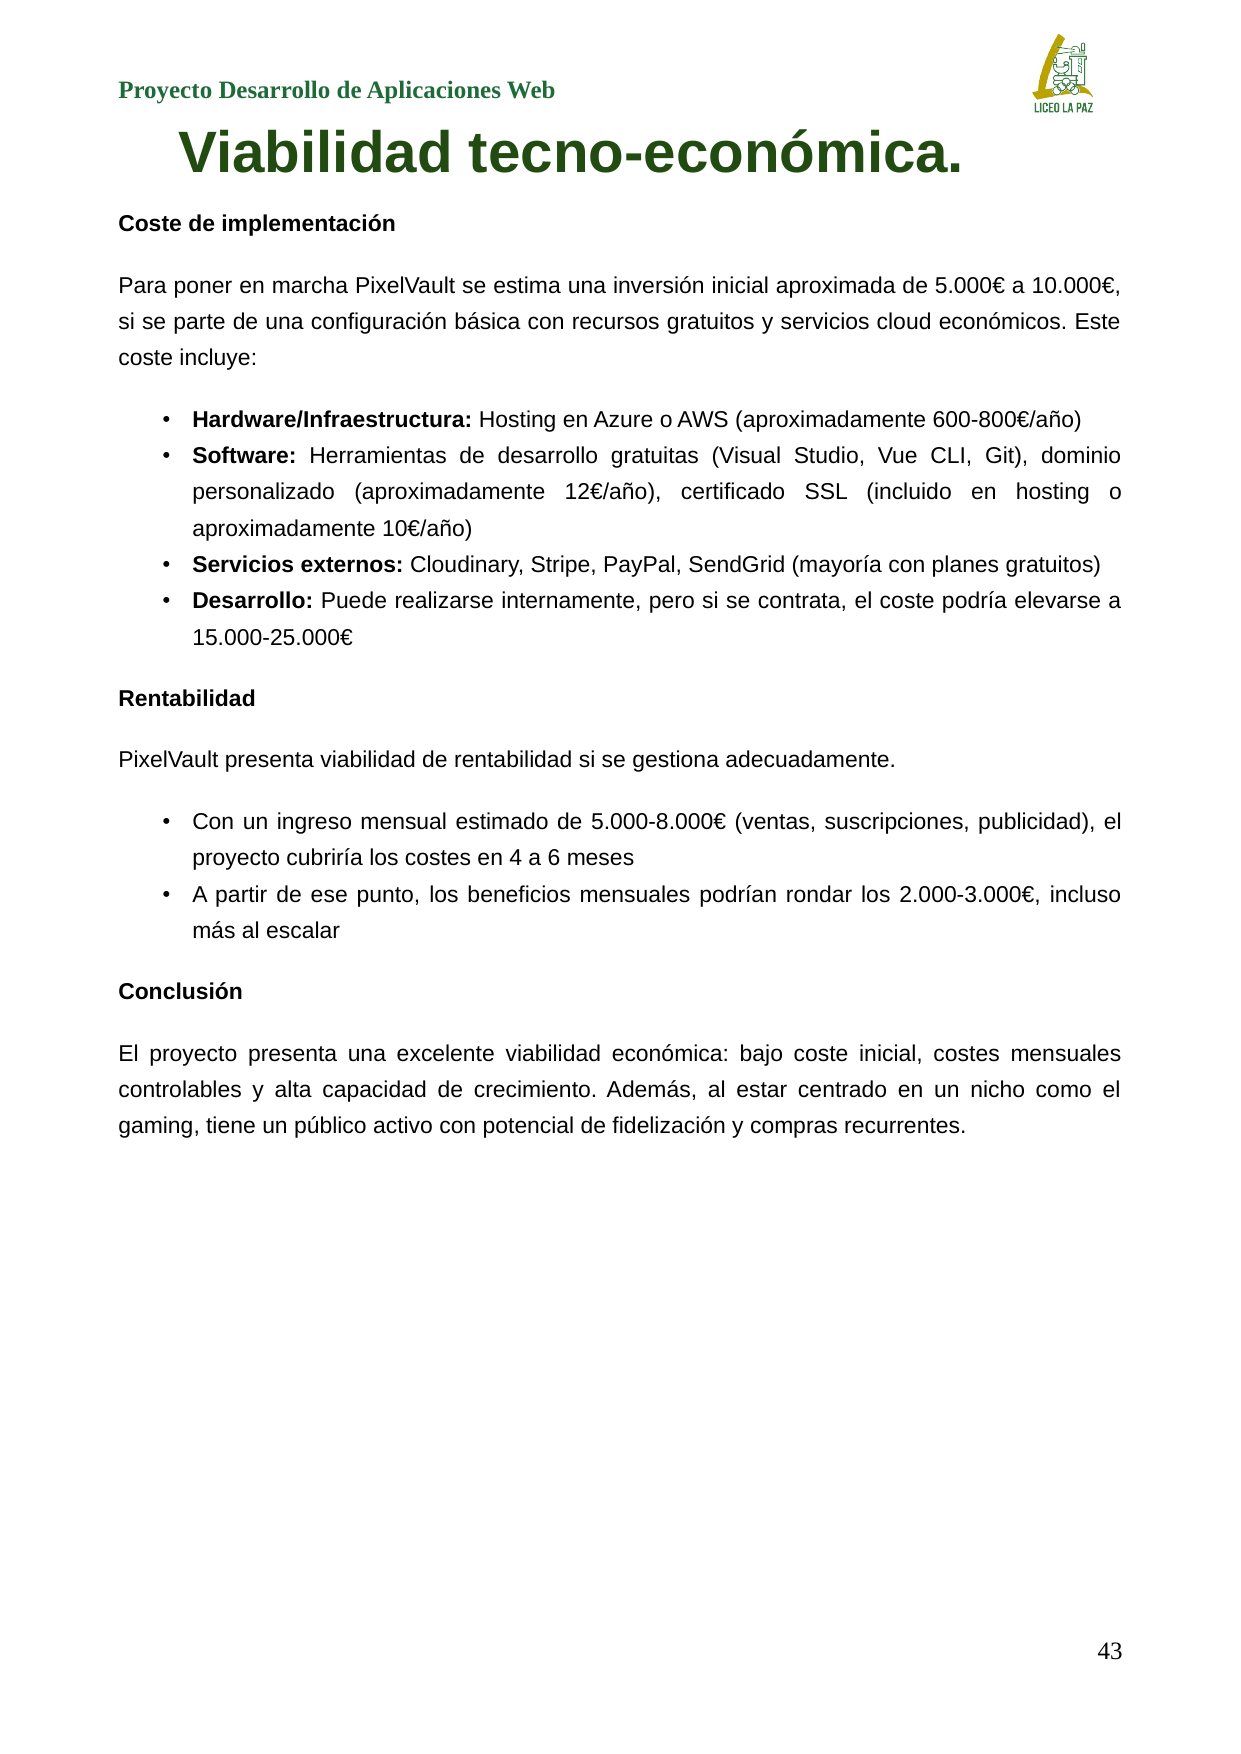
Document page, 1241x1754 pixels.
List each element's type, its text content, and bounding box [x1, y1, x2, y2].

list Hardware/Infraestructura: Hosting en Azure o AWS (aproximadamente 600-800€/año) [162, 406, 1122, 432]
text Conclusión [118, 978, 1122, 1004]
text El proyecto presenta una excelente viabilidad económica: bajo coste inicial, costes mensuales controlables y alta capacidad de crecimiento. Además, al estar centrado en un nicho como el gaming, tiene un público activo con potencial de fidelización y compras recurrentes. [118, 1039, 1122, 1139]
list Software: Herramientas de desarrollo gratuitas (Visual Studio, Vue CLI, Git), dominio personalizado (aproximadamente 12€/año), certificado SSL (incluido en hosting o aproximadamente 10€/año) [162, 442, 1122, 541]
picture [1025, 26, 1100, 121]
subtitle Viabilidad tecno-económica. [118, 118, 1122, 185]
list Con un ingreso mensual estimado de 5.000-8.000€ (ventas, suscripciones, publicidad), el proyecto cubriría los costes en 4 a 6 meses [162, 808, 1122, 871]
list A partir de ese punto, los beneficios mensuales podrían rondar los 2.000-3.000€, incluso más al escalar [162, 881, 1122, 943]
text Para poner en marcha PixelVault se estima una inversión inicial aproximada de 5.000€ a 10.000€, si se parte de una configuración básica con recursos gratuitos y servicios cloud económicos. Este coste incluye: [118, 272, 1122, 371]
list Desarrollo: Puede realizarse internamente, pero si se contrata, el coste podría elevarse a 15.000-25.000€ [162, 587, 1122, 650]
text Rentabilidad [118, 685, 1122, 711]
text PixelVault presenta viabilidad de rentabilidad si se gestiona adecuadamente. [118, 746, 1122, 773]
list Servicios externos: Cloudinary, Stripe, PayPal, SendGrid (mayoría con planes gratuitos) [162, 551, 1122, 577]
text Coste de implementación [118, 210, 1122, 237]
